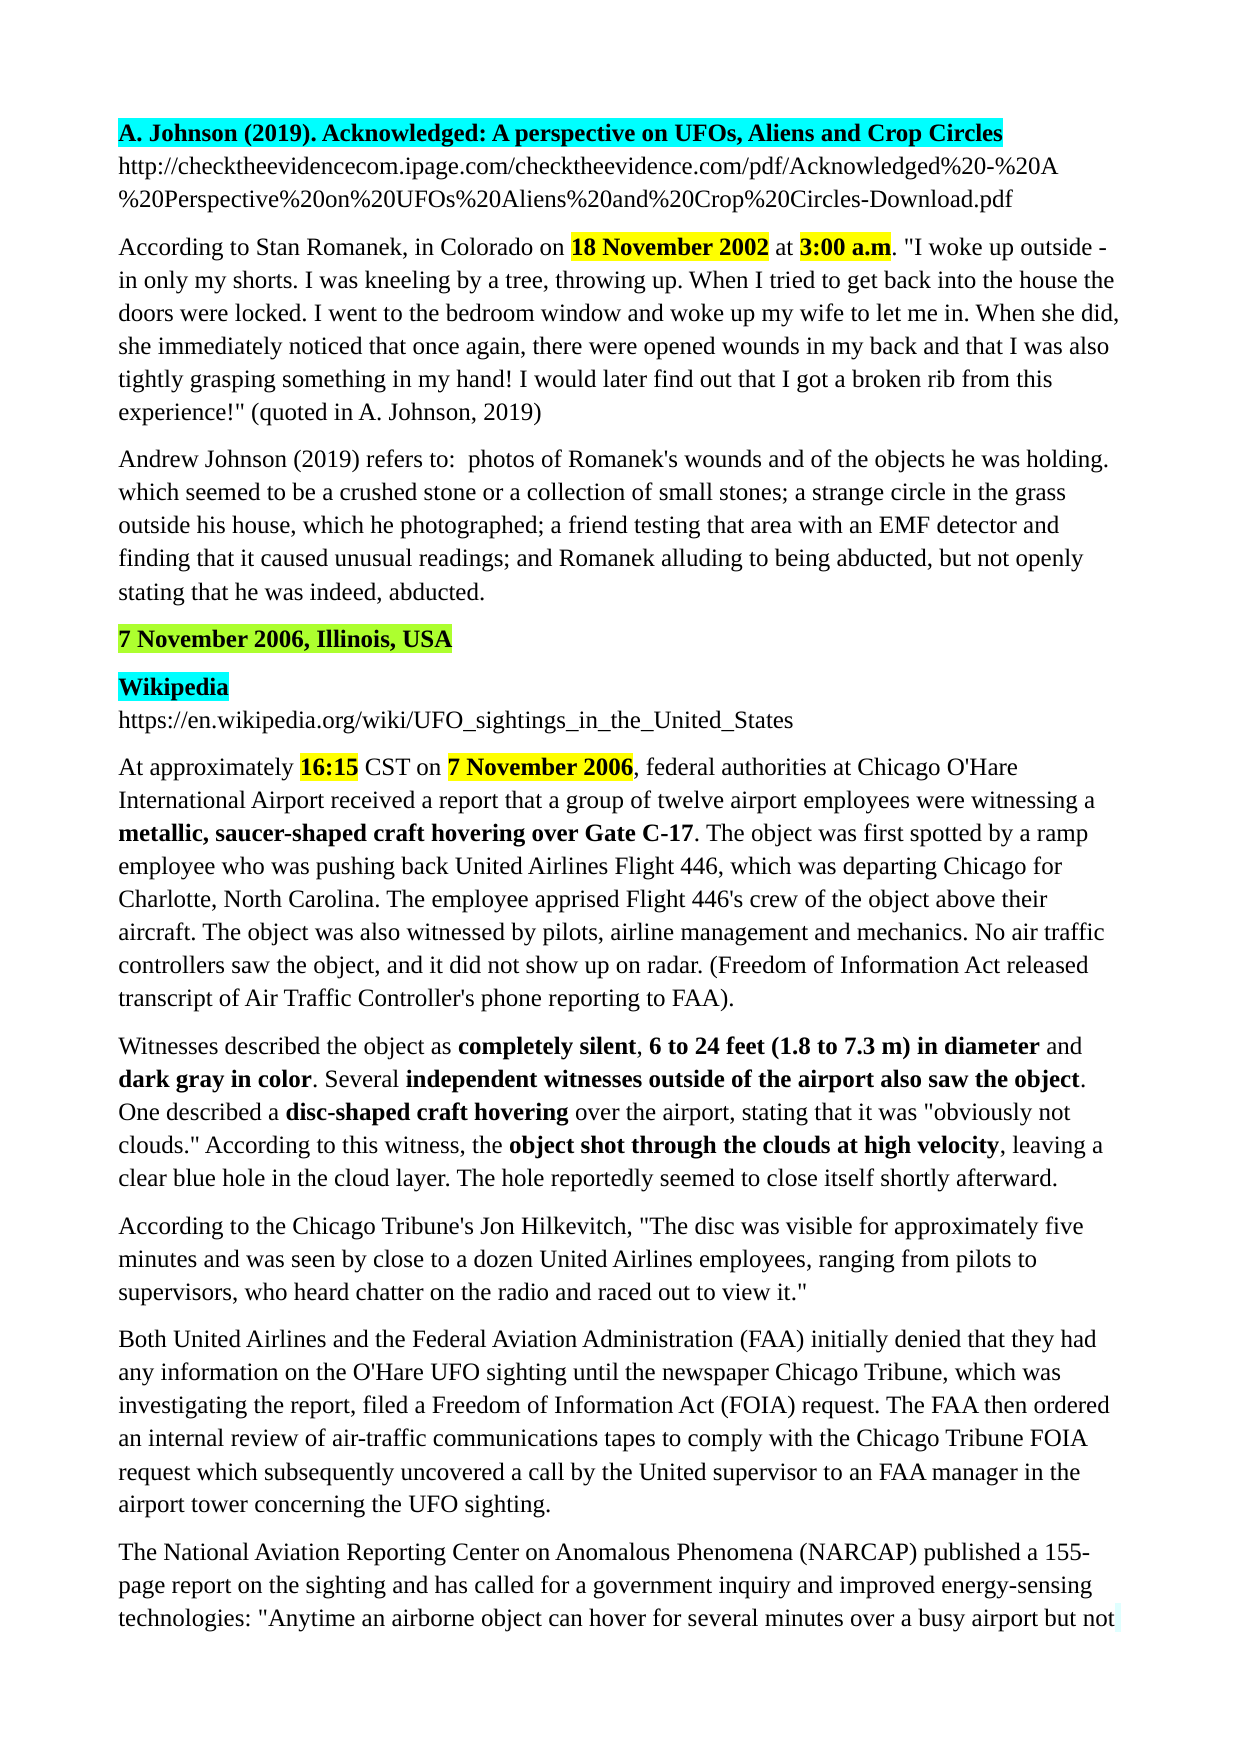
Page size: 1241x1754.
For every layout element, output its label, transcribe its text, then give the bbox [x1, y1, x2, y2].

text A. Johnson (2019). Acknowledged: A perspective on UFOs, Aliens and Crop Circles http://checktheevidencecom.ipage.com/checktheevidence.com/pdf/Acknowledged%20-%20A%20Perspective%20on%20UFOs%20Aliens%20and%20Crop%20Circles-Download.pdf [118, 118, 1122, 213]
text At approximately 16:15 CST on 7 November 2006, federal authorities at Chicago O'Hare International Airport received a report that a group of twelve airport employees were witnessing a metallic, saucer-shaped craft hovering over Gate C-17. The object was first spotted by a ramp employee who was pushing back United Airlines Flight 446, which was departing Chicago for Charlotte, North Carolina. The employee apprised Flight 446's crew of the object above their aircraft. The object was also witnessed by pilots, airline management and mechanics. No air traffic controllers saw the object, and it did not show up on radar. (Freedom of Information Act released transcript of Air Traffic Controller's phone reporting to FAA). [118, 752, 1122, 1012]
text Andrew Johnson (2019) refers to: photos of Romanek's wounds and of the objects he was holding. which seemed to be a crushed stone or a collection of small stones; a strange circle in the grass outside his house, which he photographed; a friend testing that area with an EMF detector and finding that it caused unusual readings; and Romanek alluding to being abducted, but not openly stating that he was indeed, abducted. [118, 444, 1122, 605]
text According to the Chicago Tribune's Jon Hilkevitch, "The disc was visible for approximately five minutes and was seen by close to a dozen United Airlines employees, ranging from pilots to supervisors, who heard chatter on the radio and raced out to view it." [118, 1211, 1122, 1306]
text Wikipedia https://en.wikipedia.org/wiki/UFO_sightings_in_the_United_States [118, 672, 1122, 733]
text Both United Airlines and the Federal Aviation Administration (FAA) initially denied that they had any information on the O'Hare UFO sighting until the newspaper Chicago Tribune, which was investigating the report, filed a Freedom of Information Act (FOIA) request. The FAA then ordered an internal review of air-traffic communications tapes to comply with the Chicago Tribune FOIA request which subsequently uncovered a call by the United supervisor to an FAA manager in the airport tower concerning the UFO sighting. [118, 1324, 1122, 1518]
text Witnesses described the object as completely silent, 6 to 24 feet (1.8 to 7.3 m) in diameter and dark gray in color. Several independent witnesses outside of the airport also saw the object. One described a disc-shaped craft hovering over the airport, stating that it was "obviously not clouds." According to this witness, the object shot through the clouds at high velocity, leaving a clear blue hole in the cloud layer. The hole reportedly seemed to close itself shortly afterward. [118, 1031, 1122, 1192]
text The National Aviation Reporting Center on Anomalous Phenomena (NARCAP) published a 155-page report on the sighting and has called for a government inquiry and improved energy-sensing technologies: "Anytime an airborne object can hover for several minutes over a busy airport but not [118, 1537, 1122, 1632]
text 7 November 2006, Illinois, USA [118, 624, 1122, 653]
text According to Stan Romanek, in Colorado on 18 November 2002 at 3:00 a.m. "I woke up outside - in only my shorts. I was kneeling by a tree, throwing up. When I tried to get back into the house the doors were locked. I went to the bedroom window and woke up my wife to let me in. When she did, she immediately noticed that once again, there were opened wounds in my back and that I was also tightly grasping something in my hand! I would later find out that I got a broken rib from this experience!" (quoted in A. Johnson, 2019) [118, 232, 1122, 426]
